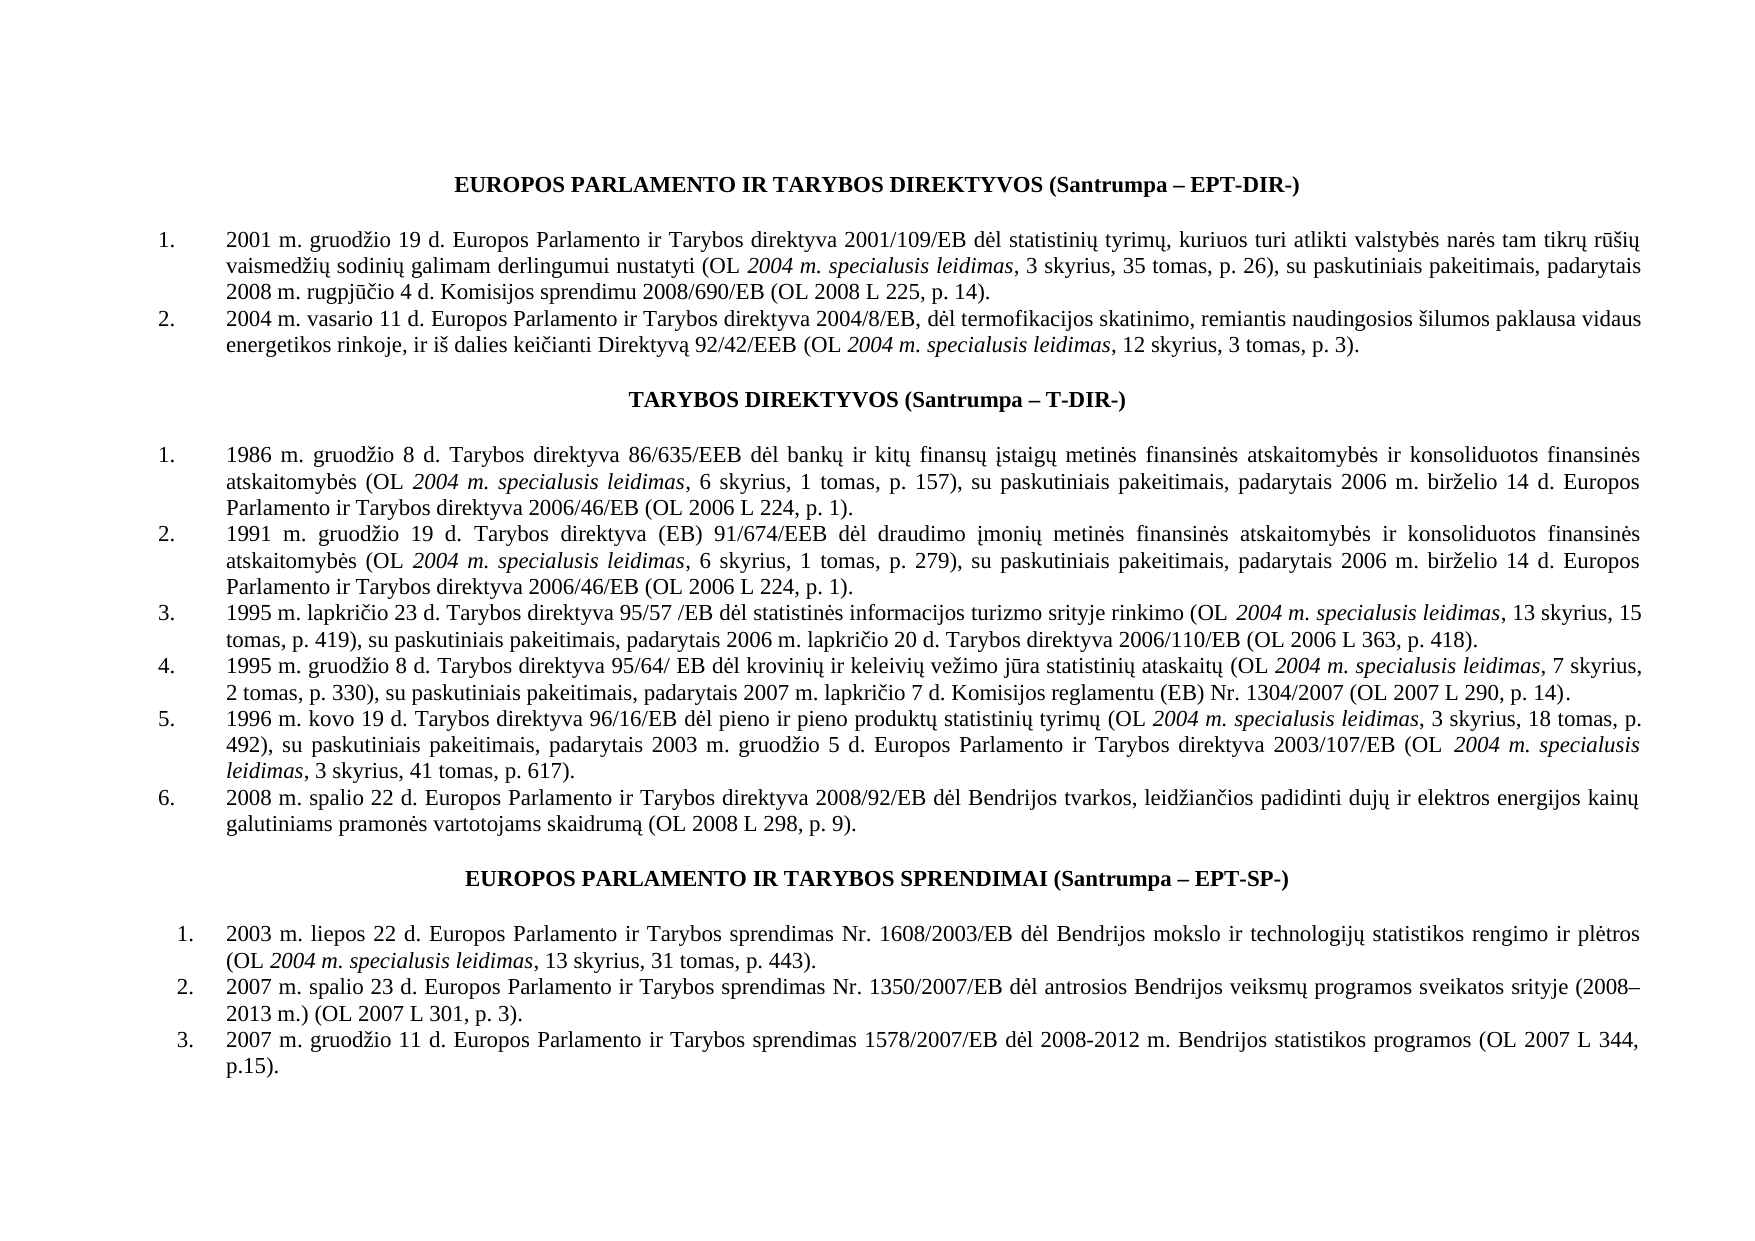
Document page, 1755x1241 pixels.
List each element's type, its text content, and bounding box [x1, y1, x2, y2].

table_header 2001 m. gruodžio 19 d. Europos Parlamento ir Tarybos direktyva 2001/109/EB dėl statistinių tyrimų, kuriuos turi atlikti valstybės narės tam tikrų rūšių vaismedžių sodinių galimam derlingumui nustatyti (OL 2004 m. specialusis leidimas, 3 skyrius, 35 tomas, p. 26), su paskutiniais pakeitimais, padarytais 2008 m. rugpjūčio 4 d. Komisijos sprendimu 2008/690/EB (OL 2008 L 225, p. 14). [215, 226, 1653, 305]
table_cell 2008 m. spalio 22 d. Europos Parlamento ir Tarybos direktyva 2008/92/EB dėl Bendrijos tvarkos, leidžiančios padidinti dujų ir elektros energijos kainų galutiniams pramonės vartotojams skaidrumą (OL 2008 L 298, p. 9). [215, 784, 1653, 837]
text TARYBOS DIREKTYVOS (Santrumpa – T-DIR-) [118, 386, 1636, 413]
table_cell 3. [118, 600, 214, 652]
table_cell 6. [118, 784, 214, 837]
text EUROPOS PARLAMENTO IR TARYBOS SPRENDIMAI (Santrumpa – EPT-SP-) [118, 865, 1636, 892]
table_cell 3. [118, 1026, 214, 1079]
table_header 1. [118, 921, 214, 973]
table_cell 2004 m. vasario 11 d. Europos Parlamento ir Tarybos direktyva 2004/8/EB, dėl termofikacijos skatinimo, remiantis naudingosios šilumos paklausa vidaus energetikos rinkoje, ir iš dalies keičianti Direktyvą 92/42/EEB (OL 2004 m. specialusis leidimas, 12 skyrius, 3 tomas, p. 3). [215, 305, 1653, 357]
table_header 1. [118, 441, 214, 520]
table_cell 4. [118, 652, 214, 705]
table_cell 2. [118, 520, 214, 599]
table_header 2003 m. liepos 22 d. Europos Parlamento ir Tarybos sprendimas Nr. 1608/2003/EB dėl Bendrijos mokslo ir technologijų statistikos rengimo ir plėtros (OL 2004 m. specialusis leidimas, 13 skyrius, 31 tomas, p. 443). [215, 921, 1653, 973]
table_cell 2007 m. spalio 23 d. Europos Parlamento ir Tarybos sprendimas Nr. 1350/2007/EB dėl antrosios Bendrijos veiksmų programos sveikatos srityje (2008–2013 m.) (OL 2007 L 301, p. 3). [215, 973, 1653, 1026]
table_cell 1995 m. gruodžio 8 d. Tarybos direktyva 95/64/ EB dėl krovinių ir keleivių vežimo jūra statistinių ataskaitų (OL 2004 m. specialusis leidimas, 7 skyrius, 2 tomas, p. 330), su paskutiniais pakeitimais, padarytais 2007 m. lapkričio 7 d. Komisijos reglamentu (EB) Nr. 1304/2007 (OL 2007 L 290, p. 14). [215, 652, 1653, 705]
table_cell 2007 m. gruodžio 11 d. Europos Parlamento ir Tarybos sprendimas 1578/2007/EB dėl 2008-2012 m. Bendrijos statistikos programos (OL 2007 L 344, p.15). [215, 1026, 1653, 1079]
table_cell 1995 m. lapkričio 23 d. Tarybos direktyva 95/57 /EB dėl statistinės informacijos turizmo srityje rinkimo (OL 2004 m. specialusis leidimas, 13 skyrius, 15 tomas, p. 419), su paskutiniais pakeitimais, padarytais 2006 m. lapkričio 20 d. Tarybos direktyva 2006/110/EB (OL 2006 L 363, p. 418). [215, 600, 1653, 652]
table_cell 5. [118, 705, 214, 784]
table_cell 1996 m. kovo 19 d. Tarybos direktyva 96/16/EB dėl pieno ir pieno produktų statistinių tyrimų (OL 2004 m. specialusis leidimas, 3 skyrius, 18 tomas, p. 492), su paskutiniais pakeitimais, padarytais 2003 m. gruodžio 5 d. Europos Parlamento ir Tarybos direktyva 2003/107/EB (OL 2004 m. specialusis leidimas, 3 skyrius, 41 tomas, p. 617). [215, 705, 1653, 784]
table_header 1986 m. gruodžio 8 d. Tarybos direktyva 86/635/EEB dėl bankų ir kitų finansų įstaigų metinės finansinės atskaitomybės ir konsoliduotos finansinės atskaitomybės (OL 2004 m. specialusis leidimas, 6 skyrius, 1 tomas, p. 157), su paskutiniais pakeitimais, padarytais 2006 m. birželio 14 d. Europos Parlamento ir Tarybos direktyva 2006/46/EB (OL 2006 L 224, p. 1). [215, 441, 1653, 520]
text EUROPOS PARLAMENTO IR TARYBOS DIREKTYVOS (Santrumpa – EPT-DIR-) [118, 171, 1636, 197]
table_header 1. [118, 226, 214, 305]
table_cell 1991 m. gruodžio 19 d. Tarybos direktyva (EB) 91/674/EEB dėl draudimo įmonių metinės finansinės atskaitomybės ir konsoliduotos finansinės atskaitomybės (OL 2004 m. specialusis leidimas, 6 skyrius, 1 tomas, p. 279), su paskutiniais pakeitimais, padarytais 2006 m. birželio 14 d. Europos Parlamento ir Tarybos direktyva 2006/46/EB (OL 2006 L 224, p. 1). [215, 520, 1653, 599]
table_cell 2. [118, 305, 214, 357]
table_cell 2. [118, 973, 214, 1026]
